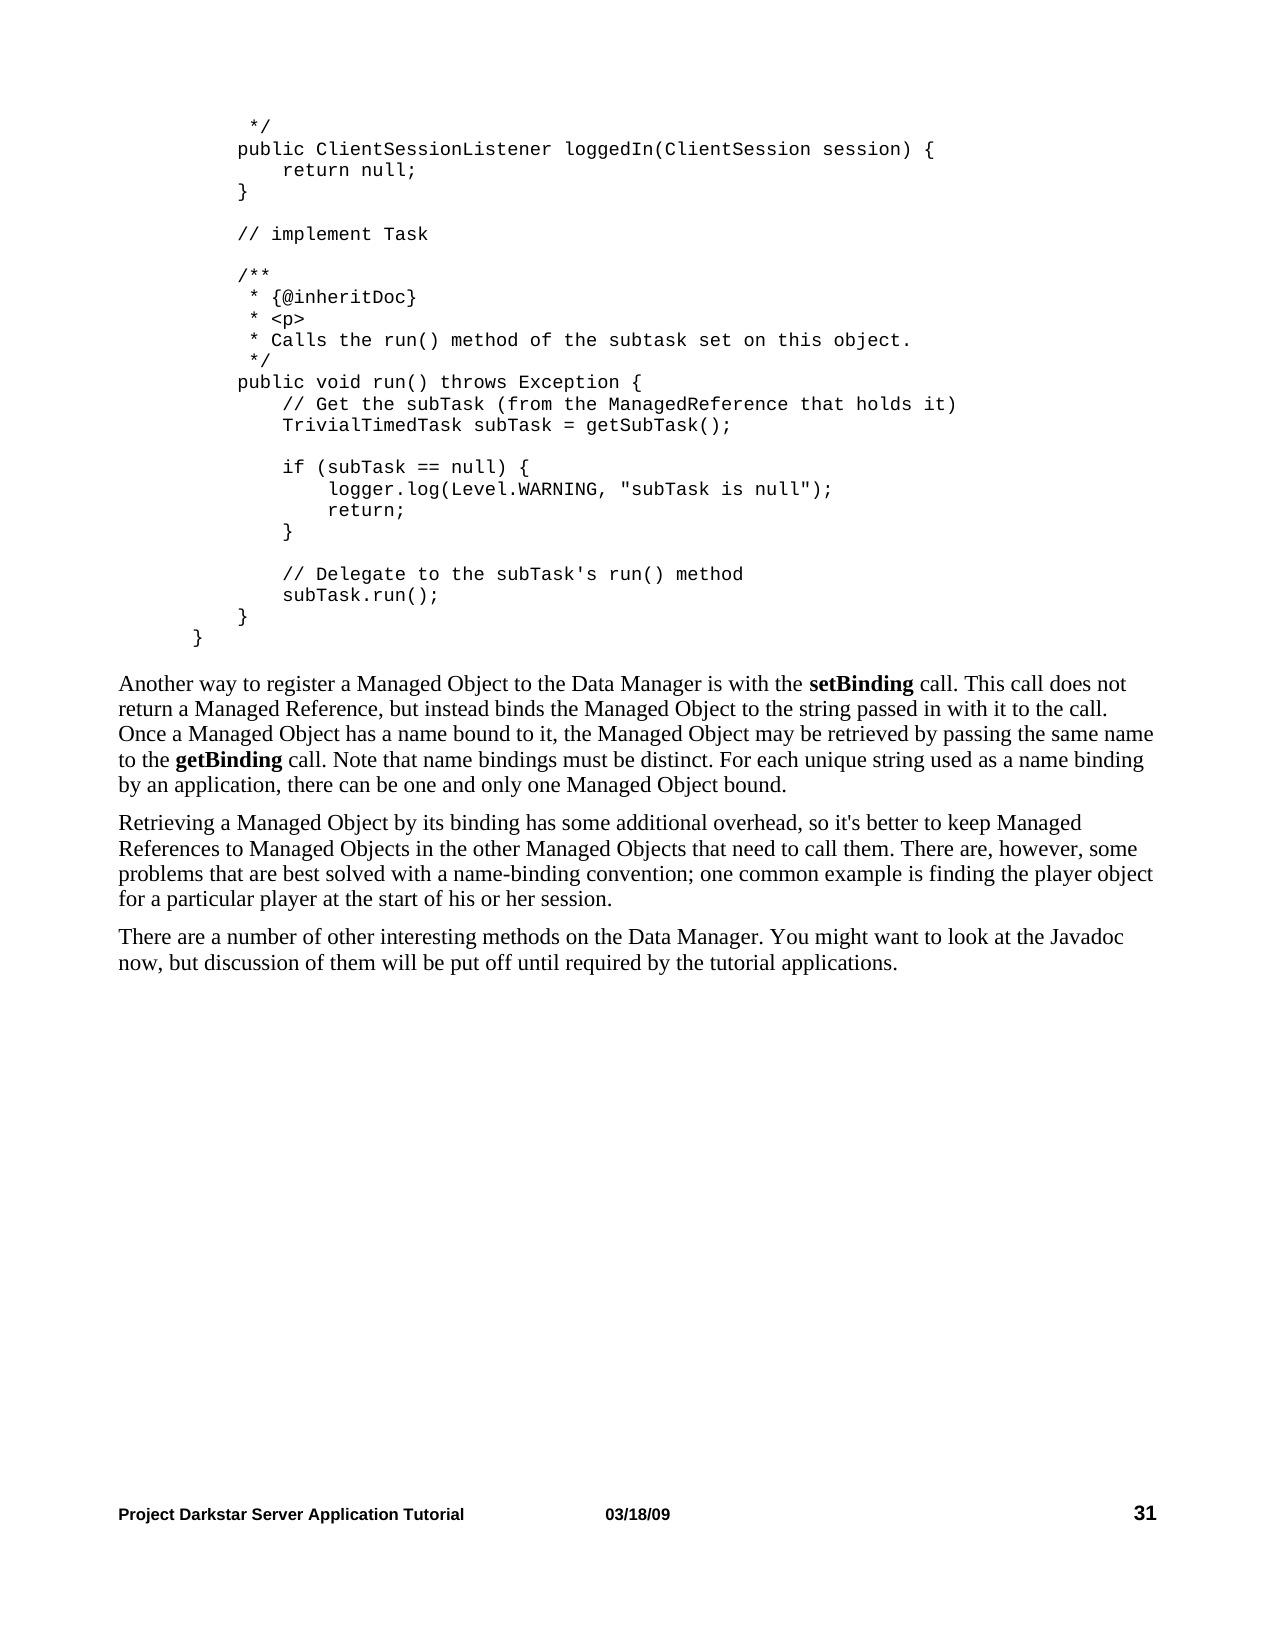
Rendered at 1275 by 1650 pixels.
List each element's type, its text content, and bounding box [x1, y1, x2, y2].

text if (subTask == null) { [192, 458, 1098, 479]
text public void run() throws Exception { [192, 373, 1098, 394]
text Another way to register a Managed Object to the Data Manager is with the setBinding call. This call does not return a Managed Reference, but instead binds the Managed Object to the string passed in with it to the call. Once a Managed Object has a name bound to it, the Managed Object may be retrieved by passing the same name to the getBinding call. Note that name bindings must be distinct. For each unique string used as a name binding by an application, there can be one and only one Managed Object bound. [118, 671, 1157, 798]
text return null; [192, 161, 1098, 182]
text logger.log(Level.WARNING, "subTask is null"); [192, 479, 1098, 501]
text // Delegate to the subTask's run() method [192, 564, 1098, 586]
text Retrieving a Managed Object by its binding has some additional overhead, so it's better to keep Managed References to Managed Objects in the other Managed Objects that need to call them. There are, however, some problems that are best solved with a name-binding convention; one common example is finding the player object for a particular player at the start of his or her session. [118, 810, 1157, 912]
text /** [192, 267, 1098, 288]
text return; [192, 501, 1098, 522]
text */ [192, 352, 1098, 373]
text } [192, 522, 1098, 543]
text There are a number of other interesting methods on the Data Manager. You might want to look at the Javadoc now, but discussion of them will be put off until required by the tutorial applications. [118, 924, 1157, 975]
text } [192, 182, 1098, 203]
text // implement Task [192, 224, 1098, 246]
text TrivialTimedTask subTask = getSubTask(); [192, 416, 1098, 437]
text * {@inheritDoc} [192, 288, 1098, 309]
text */ [192, 118, 1098, 139]
text * Calls the run() method of the subtask set on this object. [192, 331, 1098, 352]
text public ClientSessionListener loggedIn(ClientSession session) { [192, 139, 1098, 161]
text // Get the subTask (from the ManagedReference that holds it) [192, 394, 1098, 416]
text } [192, 628, 1098, 671]
text } [192, 607, 1098, 628]
text subTask.run(); [192, 586, 1098, 607]
text * <p> [192, 309, 1098, 331]
